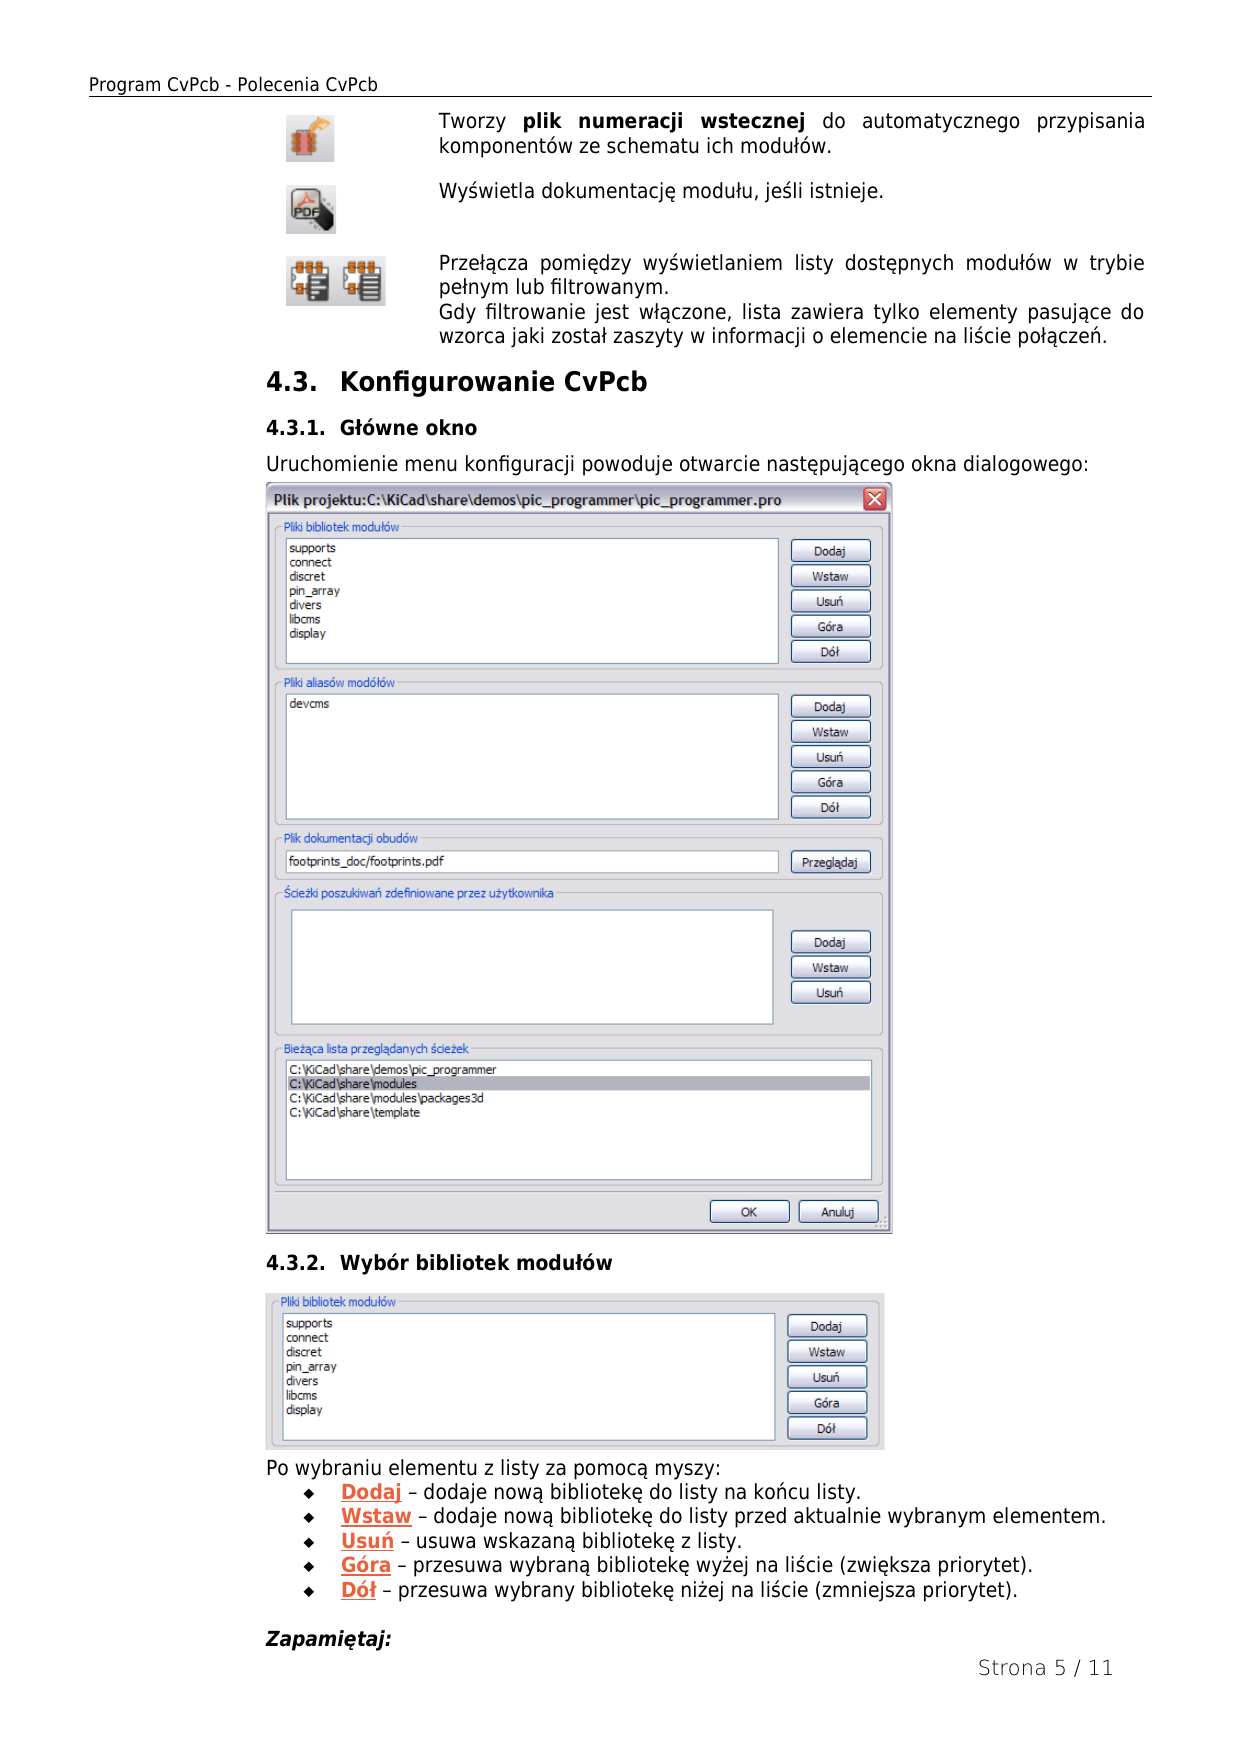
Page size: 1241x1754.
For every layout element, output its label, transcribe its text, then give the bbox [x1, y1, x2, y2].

picture [286, 115, 335, 162]
table_cell Tworzy plik numeracji wstecznej do automatycznego przypisania komponentów ze schematu ich modułów. [421, 103, 1151, 173]
subtitle Główne okno [266, 415, 1152, 440]
picture [286, 256, 386, 306]
subtitle Wybór bibliotek modułów [266, 1251, 1152, 1275]
list Wstaw – dodaje nową bibliotekę do listy przed aktualnie wybranym elementem. [303, 1504, 1152, 1529]
text Po wybraniu elementu z listy za pomocą myszy: [266, 1456, 1152, 1480]
table_cell Przełącza pomiędzy wyświetlaniem listy dostępnych modułów w trybie pełnym lub filtrowanym. Gdy filtrowanie jest włączone, lista zawiera tylko elementy pasujące do wzorca jaki został zaszyty w informacji o elemencie na liście połączeń. [421, 245, 1151, 354]
table_cell Wyświetla dokumentację modułu, jeśli istnieje. [421, 173, 1151, 245]
list Dodaj – dodaje nową bibliotekę do listy na końcu listy. [303, 1480, 1152, 1504]
table_cell [269, 103, 421, 173]
picture [286, 185, 337, 234]
text Zapamiętaj: [266, 1627, 1152, 1651]
list Góra – przesuwa wybraną bibliotekę wyżej na liście (zwiększa priorytet). [303, 1553, 1152, 1578]
picture [265, 482, 893, 1234]
subtitle Konfigurowanie CvPcb [266, 366, 1152, 398]
text Uruchomienie menu konfiguracji powoduje otwarcie następującego okna dialogowego: [266, 452, 1152, 476]
table_cell [269, 173, 421, 245]
table_cell [269, 245, 421, 354]
list Usuń – usuwa wskazaną bibliotekę z listy. [303, 1529, 1152, 1553]
list Dół – przesuwa wybrany bibliotekę niżej na liście (zmniejsza priorytet). [303, 1578, 1152, 1602]
